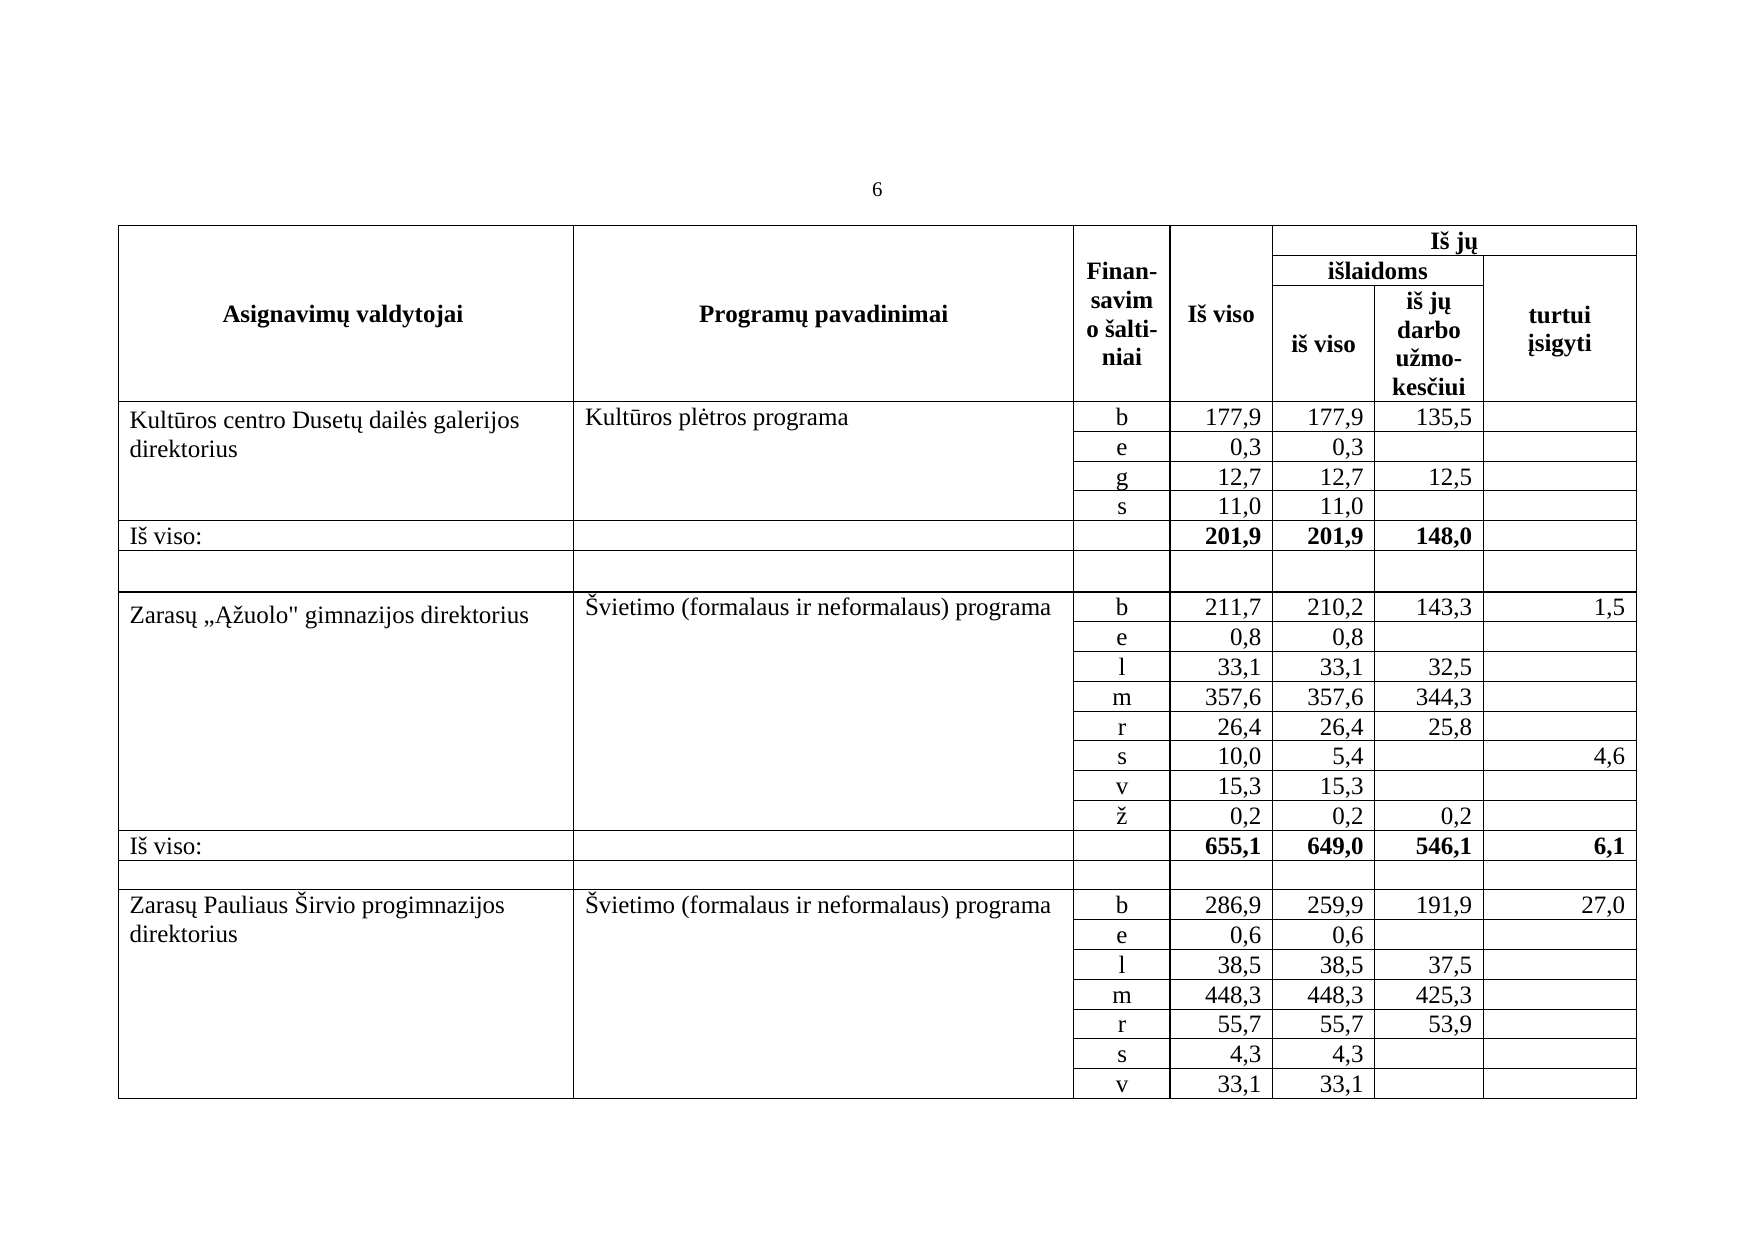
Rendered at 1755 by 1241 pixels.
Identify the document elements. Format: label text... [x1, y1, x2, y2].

table_cell [1484, 1010, 1636, 1038]
table_header Iš jų [1273, 226, 1636, 255]
table_cell 655,1 [1171, 831, 1272, 859]
table_cell Kultūros plėtros programa [574, 402, 1073, 520]
table_cell 201,9 [1171, 521, 1272, 550]
table_cell 286,9 [1171, 890, 1272, 919]
table_cell [1273, 861, 1374, 889]
table_cell [119, 551, 573, 591]
table_cell 177,9 [1273, 402, 1374, 431]
table_cell 4,3 [1171, 1039, 1272, 1068]
table_cell [1074, 551, 1169, 591]
table_cell [1074, 831, 1169, 859]
table_cell b [1074, 593, 1169, 621]
table_cell [1375, 771, 1483, 800]
table_cell [1484, 1039, 1636, 1068]
table_cell [1273, 551, 1374, 591]
table_cell l [1074, 950, 1169, 979]
table_header Programų pavadinimai [574, 226, 1073, 401]
table_cell [1375, 920, 1483, 949]
table_cell 0,6 [1273, 920, 1374, 949]
table_cell [1375, 741, 1483, 770]
table_cell 0,2 [1273, 801, 1374, 830]
table_cell m [1074, 980, 1169, 1008]
table_cell [1375, 1069, 1483, 1098]
table_cell 448,3 [1171, 980, 1272, 1008]
table_cell 38,5 [1273, 950, 1374, 979]
table_cell 55,7 [1171, 1010, 1272, 1038]
table_cell 15,3 [1273, 771, 1374, 800]
table_cell [1484, 462, 1636, 490]
table_header Asignavimų valdytojai [119, 226, 573, 401]
table_cell [1171, 861, 1272, 889]
table_cell 11,0 [1273, 491, 1374, 520]
table_cell 191,9 [1375, 890, 1483, 919]
table_header Iš viso [1171, 226, 1272, 401]
table_cell [1484, 920, 1636, 949]
table_cell [1484, 682, 1636, 711]
table_cell 357,6 [1171, 682, 1272, 711]
table_cell 0,6 [1171, 920, 1272, 949]
table_cell 448,3 [1273, 980, 1374, 1008]
table_cell [1074, 861, 1169, 889]
table_cell [574, 831, 1073, 859]
table_cell [1484, 712, 1636, 740]
table_cell s [1074, 741, 1169, 770]
table_cell 27,0 [1484, 890, 1636, 919]
table_cell [1484, 1069, 1636, 1098]
table_cell Kultūros centro Dusetų dailės galerijos direktorius [119, 402, 573, 520]
table_cell [1484, 771, 1636, 800]
table_cell 344,3 [1375, 682, 1483, 711]
table_cell [1484, 950, 1636, 979]
table_header Finan-savimo šalti-niai [1074, 226, 1169, 401]
table_cell 1,5 [1484, 593, 1636, 621]
table_cell [1484, 491, 1636, 520]
table_cell [119, 861, 573, 889]
table_cell [1375, 432, 1483, 461]
table_cell 357,6 [1273, 682, 1374, 711]
table_cell 38,5 [1171, 950, 1272, 979]
table_cell [1375, 861, 1483, 889]
table_cell 12,5 [1375, 462, 1483, 490]
table_cell 37,5 [1375, 950, 1483, 979]
table_cell [574, 861, 1073, 889]
table_cell b [1074, 890, 1169, 919]
table_cell 425,3 [1375, 980, 1483, 1008]
table_cell e [1074, 920, 1169, 949]
table_cell [1375, 622, 1483, 651]
table_cell 0,2 [1171, 801, 1272, 830]
table_cell m [1074, 682, 1169, 711]
table_cell turtui įsigyti [1484, 256, 1636, 401]
table_cell 4,3 [1273, 1039, 1374, 1068]
table_cell 210,2 [1273, 593, 1374, 621]
table_cell 4,6 [1484, 741, 1636, 770]
table_cell 53,9 [1375, 1010, 1483, 1038]
table_cell iš jų darbo užmo-kesčiui [1375, 286, 1483, 401]
table_cell 649,0 [1273, 831, 1374, 859]
table_cell 259,9 [1273, 890, 1374, 919]
table_cell [1375, 491, 1483, 520]
table_cell e [1074, 622, 1169, 651]
table_cell [574, 551, 1073, 591]
table_cell [1074, 521, 1169, 550]
table_cell 32,5 [1375, 652, 1483, 681]
table_cell [1484, 432, 1636, 461]
table_cell Iš viso: [119, 521, 573, 550]
table_cell b [1074, 402, 1169, 431]
table_cell Iš viso: [119, 831, 573, 859]
table_cell 10,0 [1171, 741, 1272, 770]
table_cell Švietimo (formalaus ir neformalaus) programa [574, 593, 1073, 830]
table_cell 201,9 [1273, 521, 1374, 550]
table_cell [1484, 652, 1636, 681]
table_cell 15,3 [1171, 771, 1272, 800]
table_cell [1484, 622, 1636, 651]
table_cell 5,4 [1273, 741, 1374, 770]
table_cell r [1074, 712, 1169, 740]
table_cell e [1074, 432, 1169, 461]
table_cell 148,0 [1375, 521, 1483, 550]
table_cell 33,1 [1171, 1069, 1272, 1098]
table_cell 0,8 [1273, 622, 1374, 651]
table_cell v [1074, 771, 1169, 800]
table_cell 33,1 [1273, 652, 1374, 681]
table_cell 0,2 [1375, 801, 1483, 830]
table_cell r [1074, 1010, 1169, 1038]
table_cell [1375, 1039, 1483, 1068]
table_cell [1484, 402, 1636, 431]
table_cell 0,8 [1171, 622, 1272, 651]
table_cell iš viso [1273, 286, 1374, 401]
table_cell l [1074, 652, 1169, 681]
table_cell [1484, 861, 1636, 889]
table_cell 177,9 [1171, 402, 1272, 431]
table_cell 33,1 [1273, 1069, 1374, 1098]
table_cell 0,3 [1273, 432, 1374, 461]
table_cell s [1074, 491, 1169, 520]
table_cell ž [1074, 801, 1169, 830]
table_cell 0,3 [1171, 432, 1272, 461]
table_cell [1484, 551, 1636, 591]
table_cell 546,1 [1375, 831, 1483, 859]
table_cell v [1074, 1069, 1169, 1098]
table_cell [1484, 980, 1636, 1008]
table_cell [1484, 521, 1636, 550]
table_cell Zarasų „Ąžuolo" gimnazijos direktorius [119, 593, 573, 830]
table_cell [1171, 551, 1272, 591]
table_cell 211,7 [1171, 593, 1272, 621]
table_cell 26,4 [1273, 712, 1374, 740]
table_cell 12,7 [1273, 462, 1374, 490]
table_cell [1484, 801, 1636, 830]
table_cell 11,0 [1171, 491, 1272, 520]
table_cell Zarasų Pauliaus Širvio progimnazijos direktorius [119, 890, 573, 1098]
table_cell [574, 521, 1073, 550]
table_cell 55,7 [1273, 1010, 1374, 1038]
table_cell [1375, 551, 1483, 591]
table_cell išlaidoms [1273, 256, 1483, 285]
table_cell 33,1 [1171, 652, 1272, 681]
table_cell Švietimo (formalaus ir neformalaus) programa [574, 890, 1073, 1098]
table_cell 12,7 [1171, 462, 1272, 490]
table_cell 26,4 [1171, 712, 1272, 740]
table_cell g [1074, 462, 1169, 490]
table_cell 143,3 [1375, 593, 1483, 621]
table_cell 6,1 [1484, 831, 1636, 859]
table_cell s [1074, 1039, 1169, 1068]
table_cell 25,8 [1375, 712, 1483, 740]
table_cell 135,5 [1375, 402, 1483, 431]
